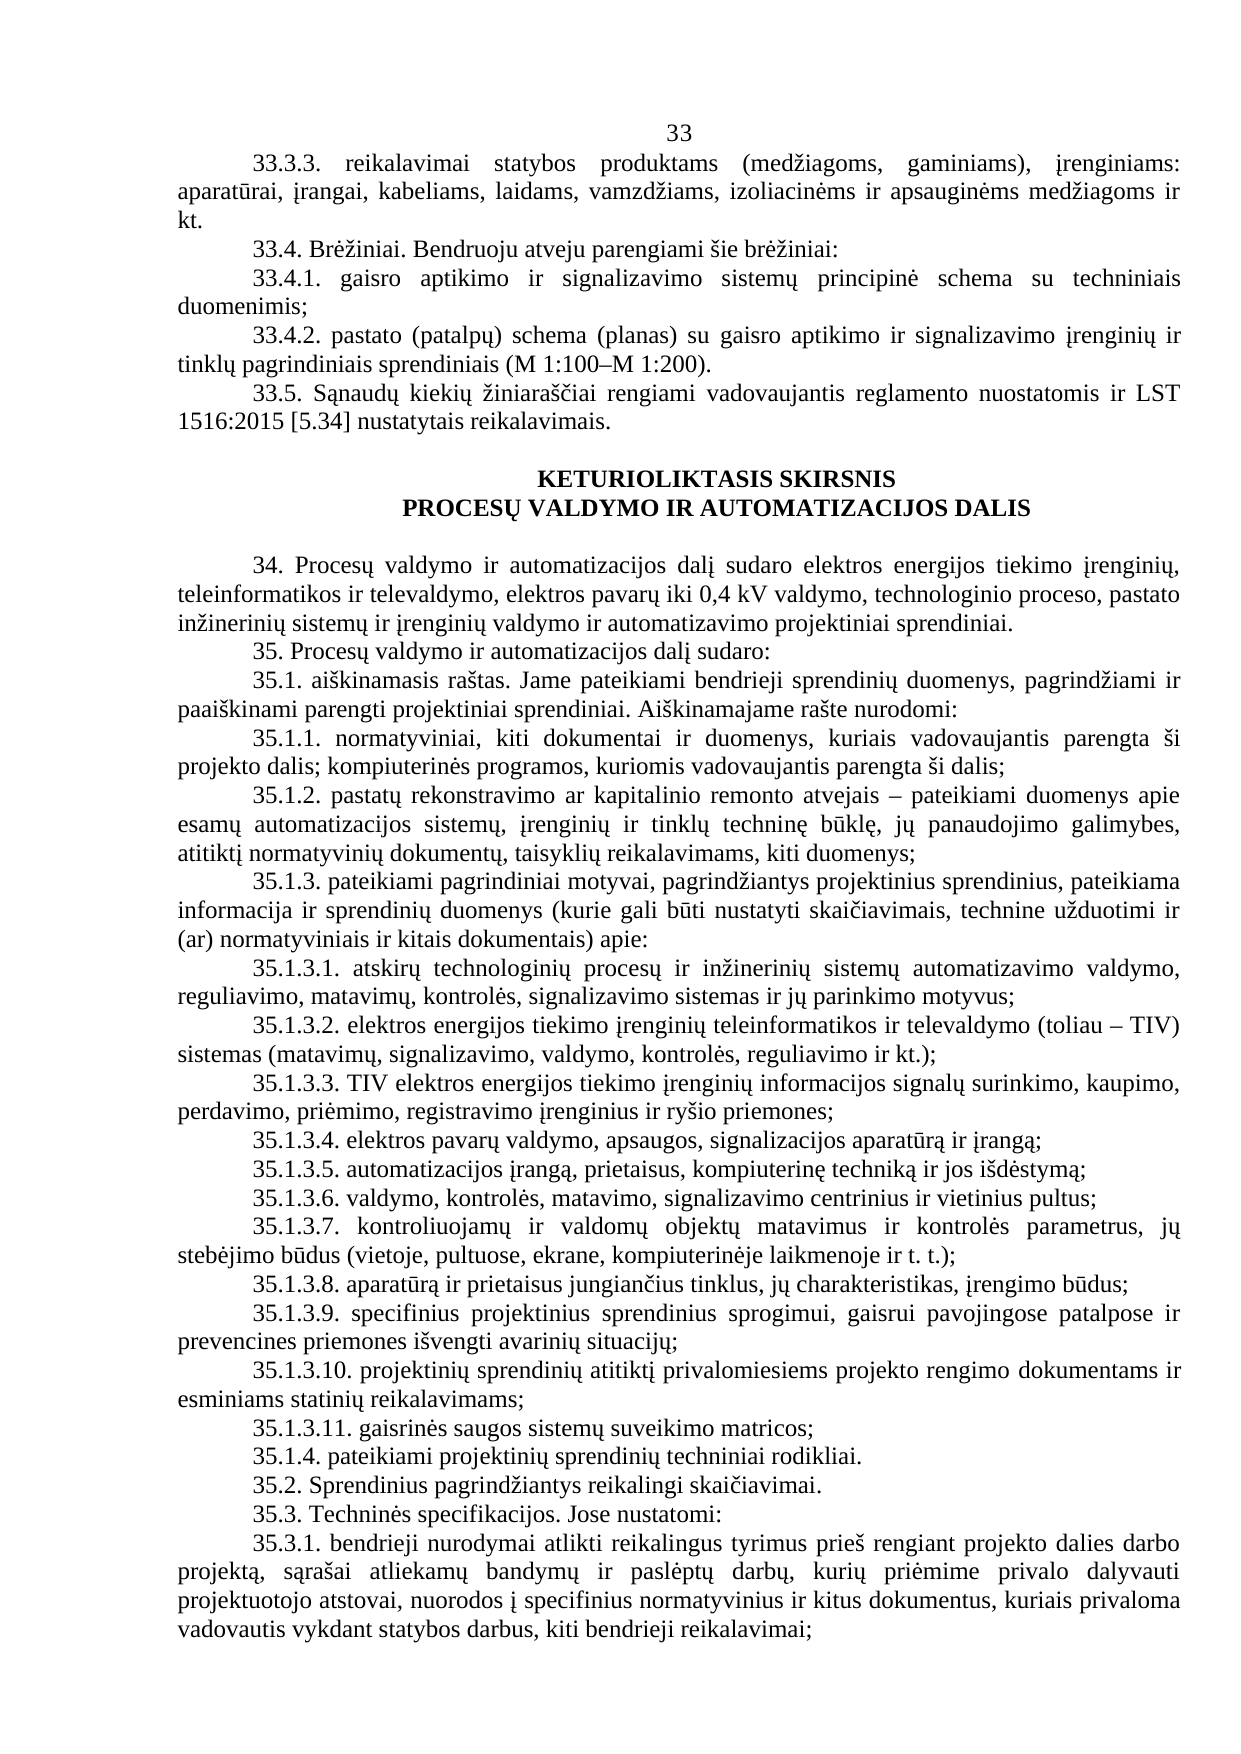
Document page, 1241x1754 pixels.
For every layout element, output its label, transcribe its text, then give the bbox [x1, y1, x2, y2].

text 35.1.3. pateikiami pagrindiniai motyvai, pagrindžiantys projektinius sprendinius, pateikiama informacija ir sprendinių duomenys (kurie gali būti nustatyti skaičiavimais, technine užduotimi ir (ar) normatyviniais ir kitais dokumentais) apie: [177, 866, 1181, 953]
text 33.4.2. pastato (patalpų) schema (planas) su gaisro aptikimo ir signalizavimo įrenginių ir tinklų pagrindiniais sprendiniais (M 1:100–M 1:200). [177, 320, 1181, 378]
text 35.3.1. bendrieji nurodymai atlikti reikalingus tyrimus prieš rengiant projekto dalies darbo projektą, sąrašai atliekamų bandymų ir paslėptų darbų, kurių priėmime privalo dalyvauti projektuotojo atstovai, nuorodos į specifinius normatyvinius ir kitus dokumentus, kuriais privaloma vadovautis vykdant statybos darbus, kiti bendrieji reikalavimai; [177, 1528, 1181, 1643]
text 35.1.3.5. automatizacijos įrangą, prietaisus, kompiuterinę techniką ir jos išdėstymą; [177, 1154, 1181, 1183]
text 35.1.3.2. elektros energijos tiekimo įrenginių teleinformatikos ir televaldymo (toliau – TIV) sistemas (matavimų, signalizavimo, valdymo, kontrolės, reguliavimo ir kt.); [177, 1010, 1181, 1068]
text PROCESŲ VALDYMO IR AUTOMATIZACIJOS DALIS [177, 493, 1181, 521]
text 35.1. aiškinamasis raštas. Jame pateikiami bendrieji sprendinių duomenys, pagrindžiami ir paaiškinami parengti projektiniai sprendiniai. Aiškinamajame rašte nurodomi: [177, 665, 1181, 723]
text 33.3.3. reikalavimai statybos produktams (medžiagoms, gaminiams), įrenginiams: aparatūrai, įrangai, kabeliams, laidams, vamzdžiams, izoliacinėms ir apsauginėms medžiagoms ir kt. [177, 148, 1181, 234]
text 34. Procesų valdymo ir automatizacijos dalį sudaro elektros energijos tiekimo įrenginių, teleinformatikos ir televaldymo, elektros pavarų iki 0,4 kV valdymo, technologinio proceso, pastato inžinerinių sistemų ir įrenginių valdymo ir automatizavimo projektiniai sprendiniai. [177, 550, 1181, 636]
text 35.1.3.7. kontroliuojamų ir valdomų objektų matavimus ir kontrolės parametrus, jų stebėjimo būdus (vietoje, pultuose, ekrane, kompiuterinėje laikmenoje ir t. t.); [177, 1211, 1181, 1269]
text 35.1.3.3. TIV elektros energijos tiekimo įrenginių informacijos signalų surinkimo, kaupimo, perdavimo, priėmimo, registravimo įrenginius ir ryšio priemones; [177, 1068, 1181, 1125]
text 33.5. Sąnaudų kiekių žiniaraščiai rengiami vadovaujantis reglamento nuostatomis ir LST 1516:2015 [5.34] nustatytais reikalavimais. [177, 378, 1181, 435]
text 35.1.1. normatyviniai, kiti dokumentai ir duomenys, kuriais vadovaujantis parengta ši projekto dalis; kompiuterinės programos, kuriomis vadovaujantis parengta ši dalis; [177, 723, 1181, 780]
text 35.1.3.9. specifinius projektinius sprendinius sprogimui, gaisrui pavojingose patalpose ir prevencines priemones išvengti avarinių situacijų; [177, 1298, 1181, 1355]
text 33.4. Brėžiniai. Bendruoju atveju parengiami šie brėžiniai: [177, 234, 1181, 263]
text 35.1.3.6. valdymo, kontrolės, matavimo, signalizavimo centrinius ir vietinius pultus; [177, 1183, 1181, 1211]
text 35. Procesų valdymo ir automatizacijos dalį sudaro: [177, 636, 1181, 665]
text 35.1.3.10. projektinių sprendinių atitiktį privalomiesiems projekto rengimo dokumentams ir esminiams statinių reikalavimams; [177, 1355, 1181, 1413]
text 35.1.4. pateikiami projektinių sprendinių techniniai rodikliai. [177, 1441, 1181, 1470]
text 35.1.3.8. aparatūrą ir prietaisus jungiančius tinklus, jų charakteristikas, įrengimo būdus; [177, 1269, 1181, 1298]
text KETURIOLIKTASIS SKIRSNIS [177, 464, 1181, 493]
text 35.1.2. pastatų rekonstravimo ar kapitalinio remonto atvejais – pateikiami duomenys apie esamų automatizacijos sistemų, įrenginių ir tinklų techninę būklę, jų panaudojimo galimybes, atitiktį normatyvinių dokumentų, taisyklių reikalavimams, kiti duomenys; [177, 780, 1181, 866]
text 35.2. Sprendinius pagrindžiantys reikalingi skaičiavimai. [177, 1470, 1181, 1499]
text 35.1.3.4. elektros pavarų valdymo, apsaugos, signalizacijos aparatūrą ir įrangą; [177, 1125, 1181, 1154]
text 35.3. Techninės specifikacijos. Jose nustatomi: [177, 1499, 1181, 1528]
text 33.4.1. gaisro aptikimo ir signalizavimo sistemų principinė schema su techniniais duomenimis; [177, 263, 1181, 320]
text 35.1.3.11. gaisrinės saugos sistemų suveikimo matricos; [177, 1413, 1181, 1441]
text 35.1.3.1. atskirų technologinių procesų ir inžinerinių sistemų automatizavimo valdymo, reguliavimo, matavimų, kontrolės, signalizavimo sistemas ir jų parinkimo motyvus; [177, 953, 1181, 1010]
